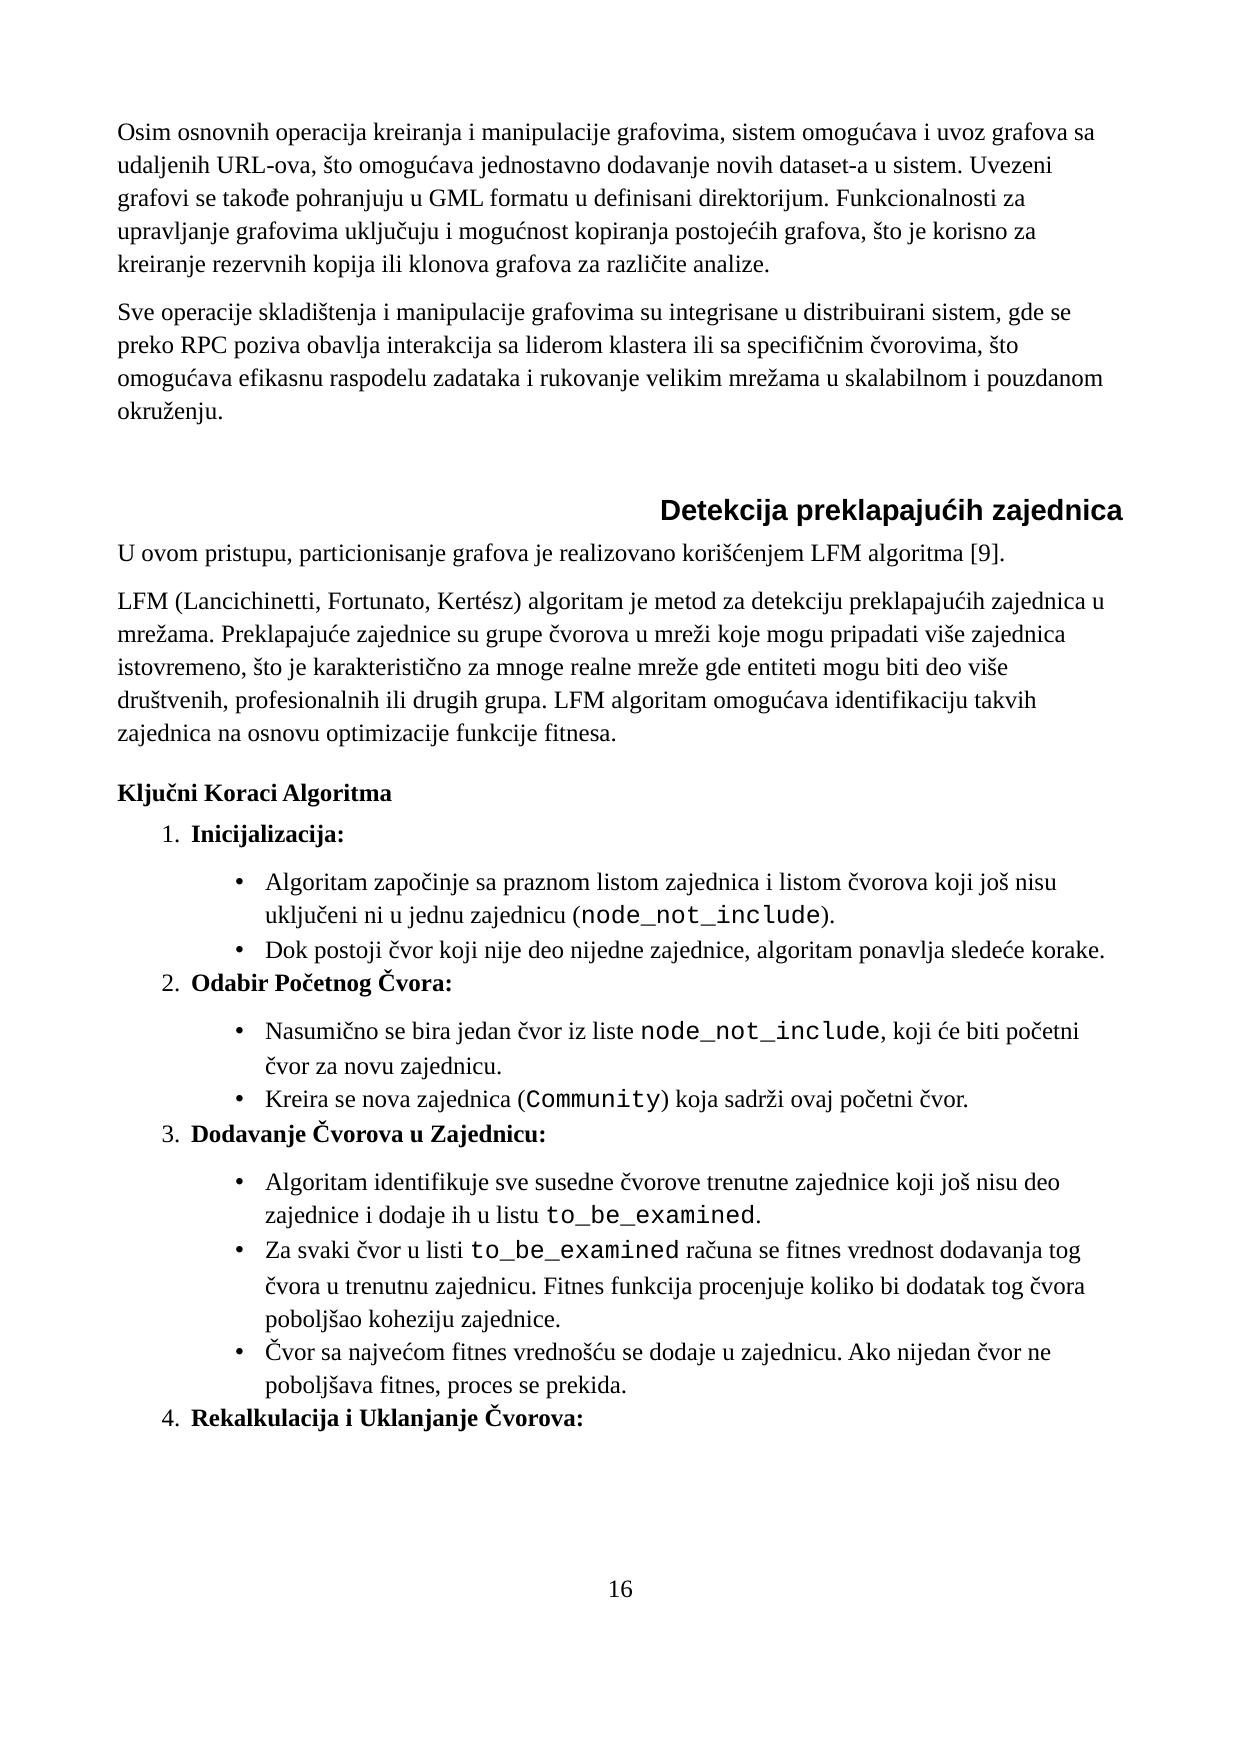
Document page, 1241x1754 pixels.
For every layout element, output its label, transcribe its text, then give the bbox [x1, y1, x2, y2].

list Algoritam identifikuje sve susedne čvorove trenutne zajednice koji još nisu deo zajednice i dodaje ih u listu to_be_examined. [235, 1167, 1123, 1231]
list Rekalkulacija i Uklanjanje Čvorova: [161, 1403, 1123, 1432]
list Za svaki čvor u listi to_be_examined računa se fitnes vrednost dodavanja tog čvora u trenutnu zajednicu. Fitnes funkcija procenjuje koliko bi dodatak tog čvora poboljšao koheziju zajednice. [235, 1236, 1123, 1332]
text LFM (Lancichinetti, Fortunato, Kertész) algoritam je metod za detekciju preklapajućih zajednica u mrežama. Preklapajuće zajednice su grupe čvorova u mreži koje mogu pripadati više zajednica istovremeno, što je karakteristično za mnoge realne mreže gde entiteti mogu biti deo više društvenih, profesionalnih ili drugih grupa. LFM algoritam omogućava identifikaciju takvih zajednica na osnovu optimizacije funkcije fitnesa. [117, 586, 1123, 747]
text Osim osnovnih operacija kreiranja i manipulacije grafovima, sistem omogućava i uvoz grafova sa udaljenih URL-ova, što omogućava jednostavno dodavanje novih dataset-a u sistem. Uvezeni grafovi se takođe pohranjuju u GML formatu u definisani direktorijum. Funkcionalnosti za upravljanje grafovima uključuju i mogućnost kopiranja postojećih grafova, što je korisno za kreiranje rezervnih kopija ili klonova grafova za različite analize. [117, 117, 1123, 278]
subtitle Detekcija preklapajućih zajednica [117, 493, 1123, 526]
list Algoritam započinje sa praznom listom zajednica i listom čvorova koji još nisu uključeni ni u jednu zajednicu (node_not_include). [235, 867, 1123, 931]
list Kreira se nova zajednica (Community) koja sadrži ovaj početni čvor. [235, 1084, 1123, 1115]
subtitle Ključni Koraci Algoritma [117, 778, 1123, 807]
list Dodavanje Čvorova u Zajednicu: [161, 1119, 1123, 1148]
list Inicijalizacija: [161, 819, 1123, 848]
text U ovom pristupu, particionisanje grafova je realizovano korišćenjem LFM algoritma [9]. [117, 538, 1123, 567]
text Sve operacije skladištenja i manipulacije grafovima su integrisane u distribuirani sistem, gde se preko RPC poziva obavlja interakcija sa liderom klastera ili sa specifičnim čvorovima, što omogućava efikasnu raspodelu zadataka i rukovanje velikim mrežama u skalabilnom i pouzdanom okruženju. [117, 297, 1123, 424]
list Dok postoji čvor koji nije deo nijedne zajednice, algoritam ponavlja sledeće korake. [235, 935, 1123, 964]
list Nasumično se bira jedan čvor iz liste node_not_include, koji će biti početni čvor za novu zajednicu. [235, 1016, 1123, 1080]
list Odabir Početnog Čvora: [161, 968, 1123, 997]
list Čvor sa najvećom fitnes vrednošću se dodaje u zajednicu. Ako nijedan čvor ne poboljšava fitnes, proces se prekida. [235, 1337, 1123, 1398]
